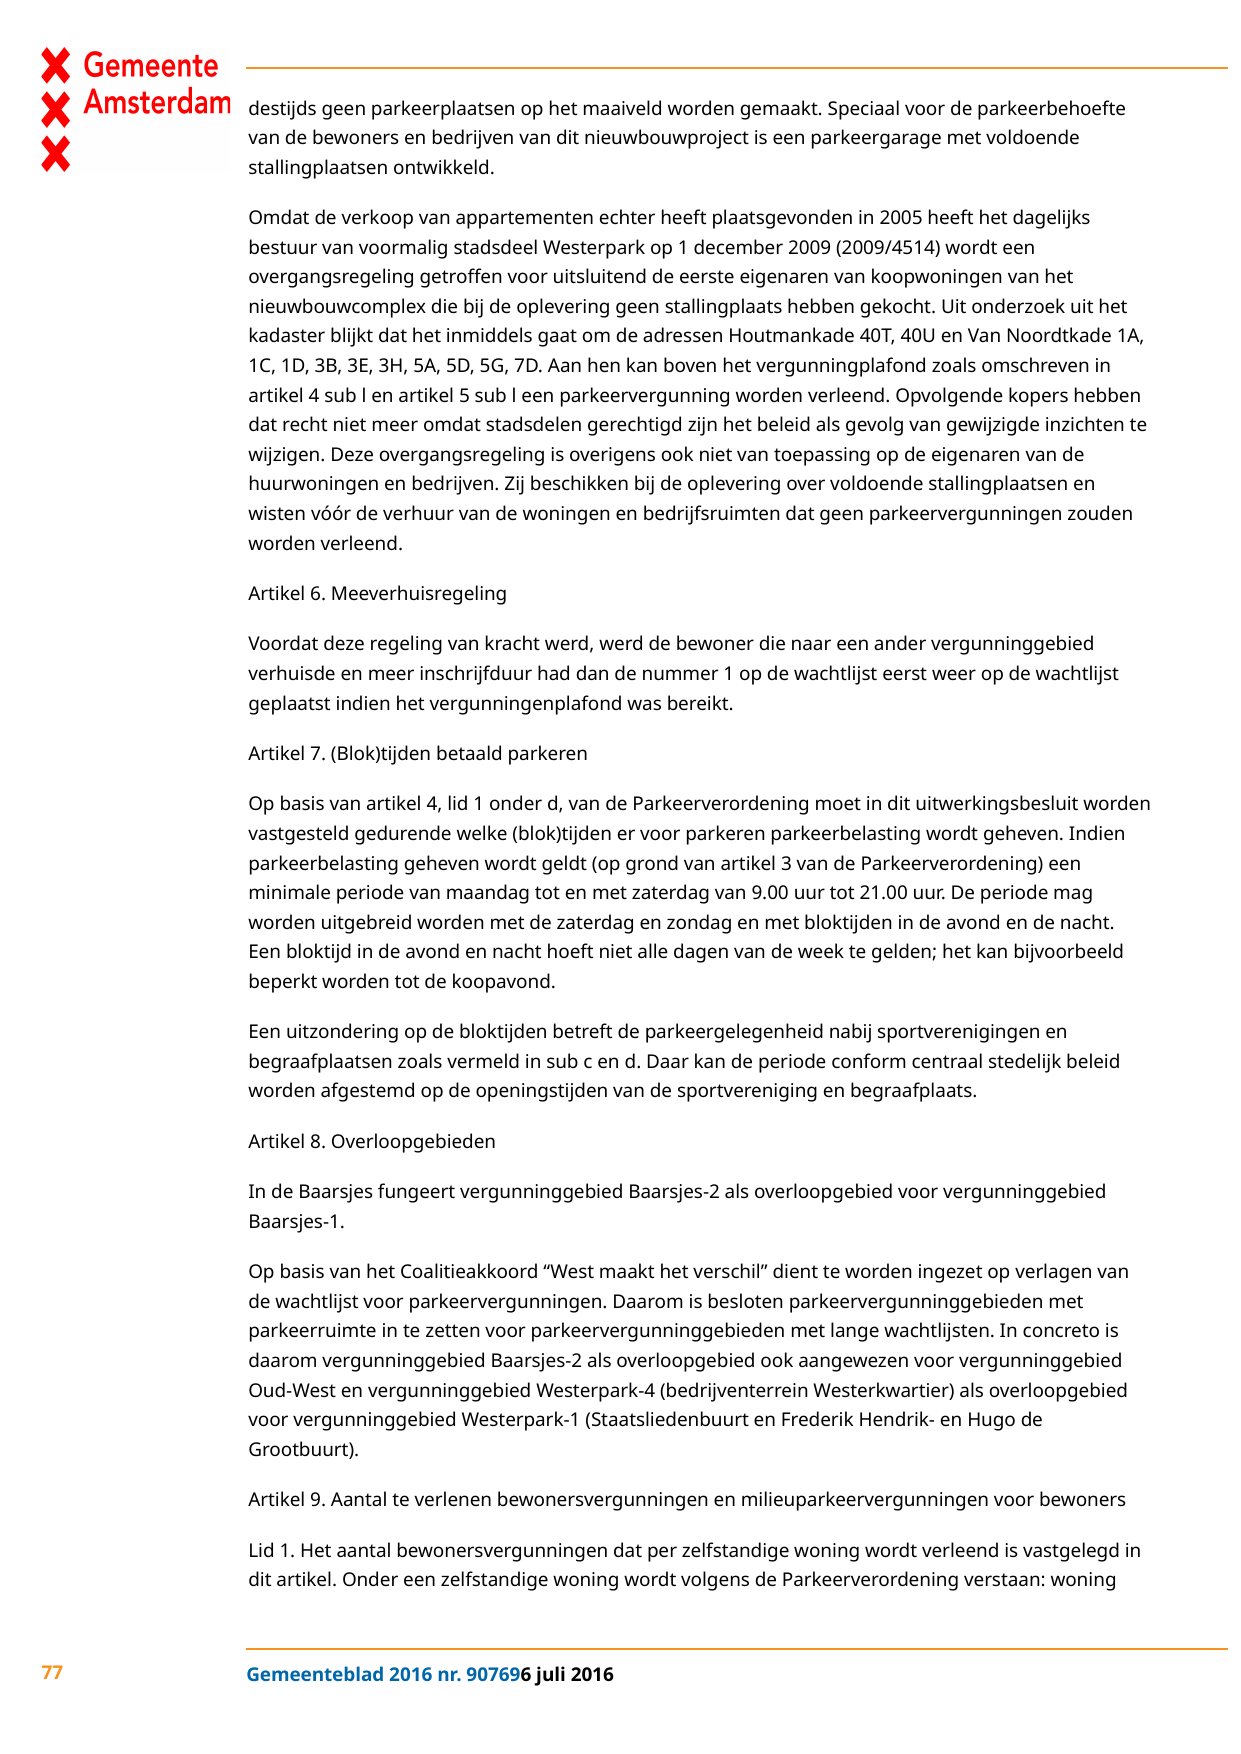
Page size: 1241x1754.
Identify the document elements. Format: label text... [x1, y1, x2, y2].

text Omdat de verkoop van appartementen echter heeft plaatsgevonden in 2005 heeft het dagelijks bestuur van voormalig stadsdeel Westerpark op 1 december 2009 (2009/4514) wordt een overgangsregeling getroffen voor uitsluitend de eerste eigenaren van koopwoningen van het nieuwbouwcomplex die bij de oplevering geen stallingplaats hebben gekocht. Uit onderzoek uit het kadaster blijkt dat het inmiddels gaat om de adressen Houtmankade 40T, 40U en Van Noordtkade 1A, 1C, 1D, 3B, 3E, 3H, 5A, 5D, 5G, 7D. Aan hen kan boven het vergunningplafond zoals omschreven in artikel 4 sub l en artikel 5 sub l een parkeervergunning worden verleend. Opvolgende kopers hebben dat recht niet meer omdat stadsdelen gerechtigd zijn het beleid als gevolg van gewijzigde inzichten te wijzigen. Deze overgangsregeling is overigens ook niet van toepassing op de eigenaren van de huurwoningen en bedrijven. Zij beschikken bij de oplevering over voldoende stallingplaatsen en wisten vóór de verhuur van de woningen en bedrijfsruimten dat geen parkeervergunningen zouden worden verleend. [248, 204, 1152, 556]
text destijds geen parkeerplaatsen op het maaiveld worden gemaakt. Speciaal voor de parkeerbehoefte van de bewoners en bedrijven van dit nieuwbouwproject is een parkeergarage met voldoende stallingplaatsen ontwikkeld. [248, 95, 1152, 180]
text Artikel 8. Overloopgebieden [248, 1128, 1152, 1154]
text Op basis van artikel 4, lid 1 onder d, van de Parkeerverordening moet in dit uitwerkingsbesluit worden vastgesteld gedurende welke (blok)tijden er voor parkeren parkeerbelasting wordt geheven. Indien parkeerbelasting geheven wordt geldt (op grond van artikel 3 van de Parkeerverordening) een minimale periode van maandag tot en met zaterdag van 9.00 uur tot 21.00 uur. De periode mag worden uitgebreid worden met de zaterdag en zondag en met bloktijden in de avond en de nacht. Een bloktijd in de avond en nacht hoeft niet alle dagen van de week te gelden; het kan bijvoorbeeld beperkt worden tot de koopavond. [248, 791, 1152, 994]
text In de Baarsjes fungeert vergunninggebied Baarsjes-2 als overloopgebied voor vergunninggebied Baarsjes-1. [248, 1178, 1152, 1234]
text Artikel 9. Aantal te verlenen bewonersvergunningen en milieuparkeervergunningen voor bewoners [248, 1486, 1152, 1512]
text Artikel 7. (Blok)tijden betaald parkeren [248, 740, 1152, 766]
picture [41, 47, 231, 172]
text Lid 1. Het aantal bewonersvergunningen dat per zelfstandige woning wordt verleend is vastgelegd in dit artikel. Onder een zelfstandige woning wordt volgens de Parkeerverordening verstaan: woning [248, 1537, 1152, 1592]
text Artikel 6. Meeverhuisregeling [248, 580, 1152, 606]
text Voordat deze regeling van kracht werd, werd de bewoner die naar een ander vergunninggebied verhuisde en meer inschrijfduur had dan de nummer 1 op de wachtlijst eerst weer op de wachtlijst geplaatst indien het vergunningenplafond was bereikt. [248, 631, 1152, 716]
text Een uitzondering op de bloktijden betreft de parkeergelegenheid nabij sportverenigingen en begraafplaatsen zoals vermeld in sub c en d. Daar kan de periode conform centraal stedelijk beleid worden afgestemd op de openingstijden van de sportvereniging en begraafplaats. [248, 1018, 1152, 1103]
text Op basis van het Coalitieakkoord “West maakt het verschil” dient te worden ingezet op verlagen van de wachtlijst voor parkeervergunningen. Daarom is besloten parkeervergunninggebieden met parkeerruimte in te zetten voor parkeervergunninggebieden met lange wachtlijsten. In concreto is daarom vergunninggebied Baarsjes-2 als overloopgebied ook aangewezen voor vergunninggebied Oud-West en vergunninggebied Westerpark-4 (bedrijventerrein Westerkwartier) als overloopgebied voor vergunninggebied Westerpark-1 (Staatsliedenbuurt en Frederik Hendrik- en Hugo de Grootbuurt). [248, 1258, 1152, 1462]
